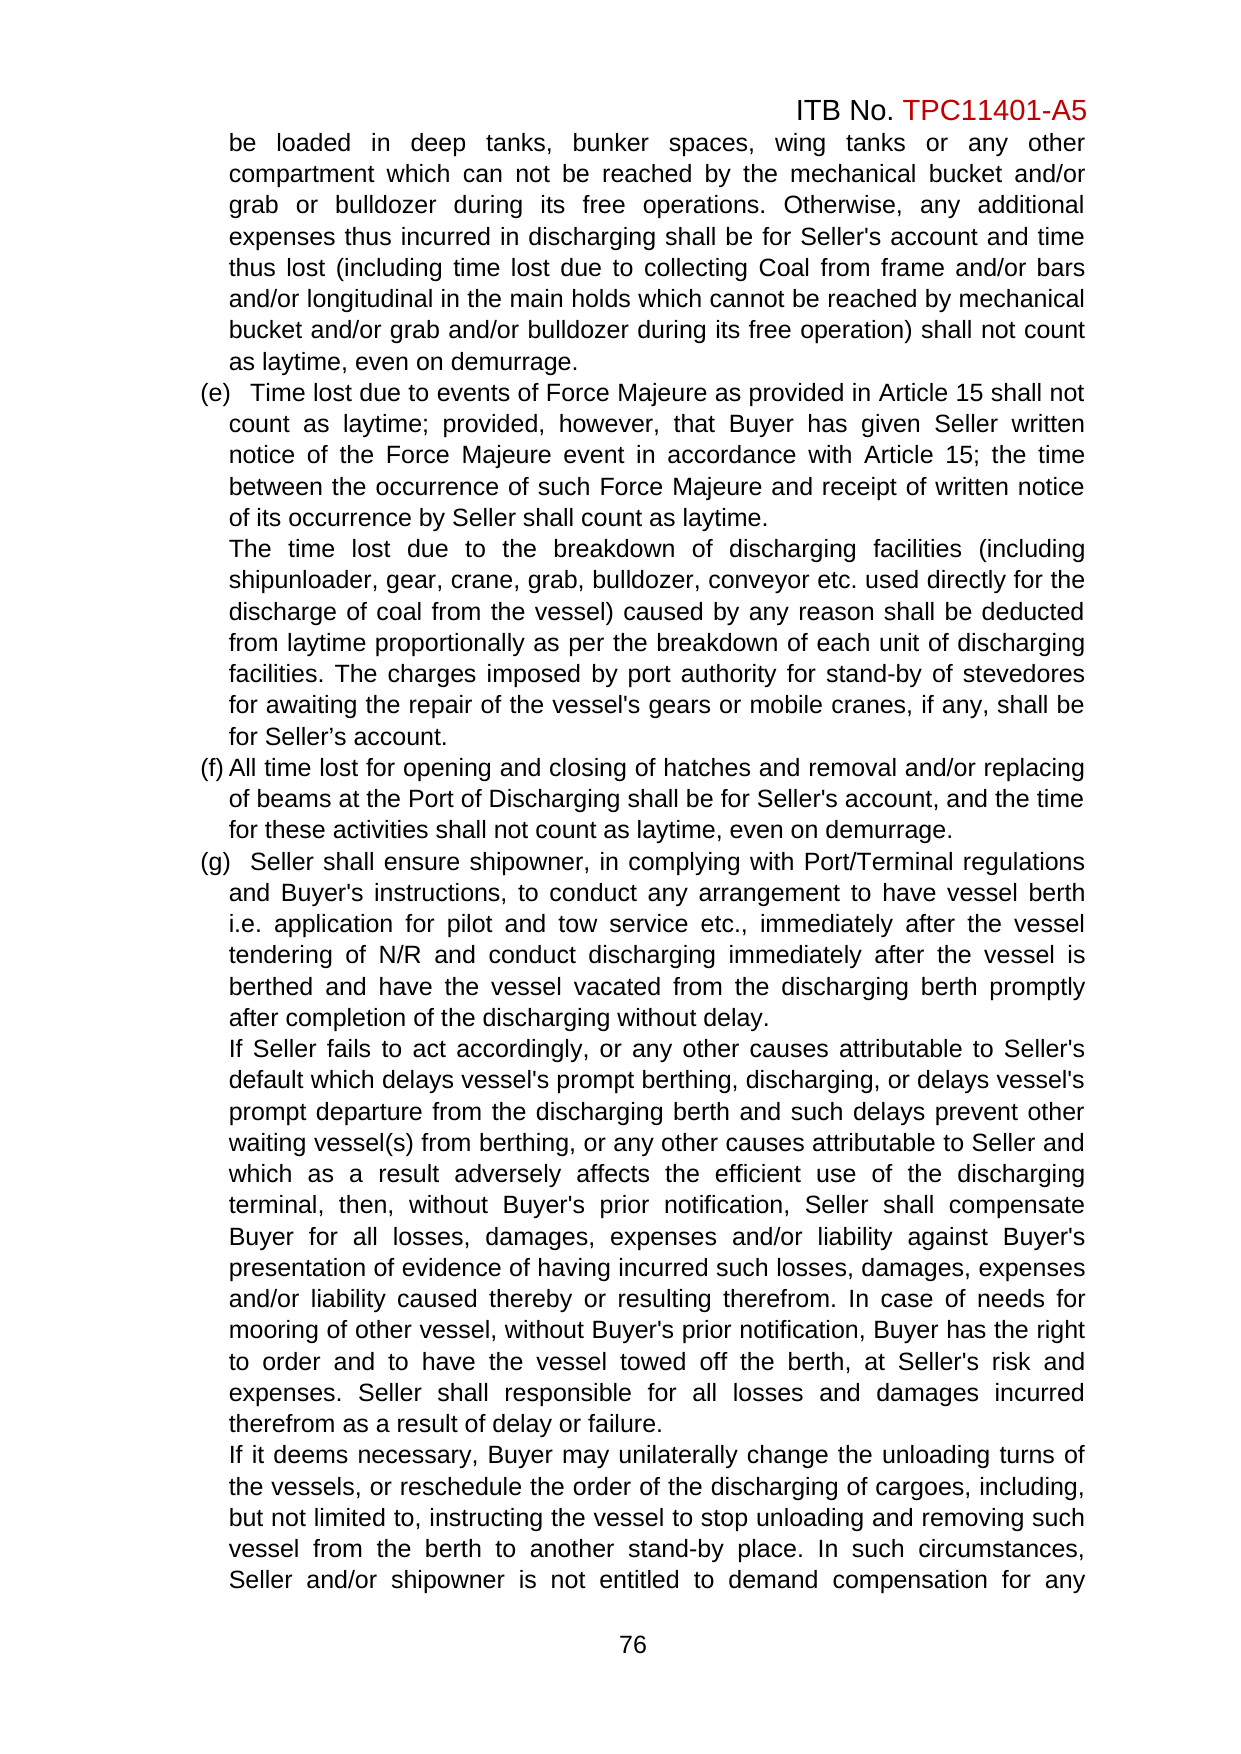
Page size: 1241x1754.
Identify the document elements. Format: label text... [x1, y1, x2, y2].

text If Seller fails to act accordingly, or any other causes attributable to Seller's default which delays vessel's prompt berthing, discharging, or delays vessel's prompt departure from the discharging berth and such delays prevent other waiting vessel(s) from berthing, or any other causes attributable to Seller and which as a result adversely affects the efficient use of the discharging terminal, then, without Buyer's prior notification, Seller shall compensate Buyer for all losses, damages, expenses and/or liability against Buyer's presentation of evidence of having incurred such losses, damages, expenses and/or liability caused thereby or resulting therefrom. In case of needs for mooring of other vessel, without Buyer's prior notification, Buyer has the right to order and to have the vessel towed off the berth, at Seller's risk and expenses. Seller shall responsible for all losses and damages incurred therefrom as a result of delay or failure. [228, 1032, 1087, 1439]
text If it deems necessary, Buyer may unilaterally change the unloading turns of the vessels, or reschedule the order of the discharging of cargoes, including, but not limited to, instructing the vessel to stop unloading and removing such vessel from the berth to another stand-by place. In such circumstances, Seller and/or shipowner is not entitled to demand compensation for any [228, 1439, 1087, 1595]
list be loaded in deep tanks, bunker spaces, wing tanks or any other compartment which can not be reached by the mechanical bucket and/or grab or bulldozer during its free operations. Otherwise, any additional expenses thus incurred in discharging shall be for Seller's account and time thus lost (including time lost due to collecting Coal from frame and/or bars and/or longitudinal in the main holds which cannot be reached by mechanical bucket and/or grab and/or bulldozer during its free operation) shall not count as laytime, even on demurrage. [200, 126, 1087, 376]
list All time lost for opening and closing of hatches and removal and/or replacing of beams at the Port of Discharging shall be for Seller's account, and the time for these activities shall not count as laytime, even on demurrage. [200, 751, 1087, 845]
text The time lost due to the breakdown of discharging facilities (including shipunloader, gear, crane, grab, bulldozer, conveyor etc. used directly for the discharge of coal from the vessel) caused by any reason shall be deducted from laytime proportionally as per the breakdown of each unit of discharging facilities. The charges imposed by port authority for stand-by of stevedores for awaiting the repair of the vessel's gears or mobile cranes, if any, shall be for Seller’s account. [228, 532, 1087, 751]
list Seller shall ensure shipowner, in complying with Port/Terminal regulations and Buyer's instructions, to conduct any arrangement to have vessel berth i.e. application for pilot and tow service etc., immediately after the vessel tendering of N/R and conduct discharging immediately after the vessel is berthed and have the vessel vacated from the discharging berth promptly after completion of the discharging without delay. [200, 845, 1087, 1032]
list Time lost due to events of Force Majeure as provided in Article 15 shall not count as laytime; provided, however, that Buyer has given Seller written notice of the Force Majeure event in accordance with Article 15; the time between the occurrence of such Force Majeure and receipt of written notice of its occurrence by Seller shall count as laytime. [200, 376, 1087, 532]
